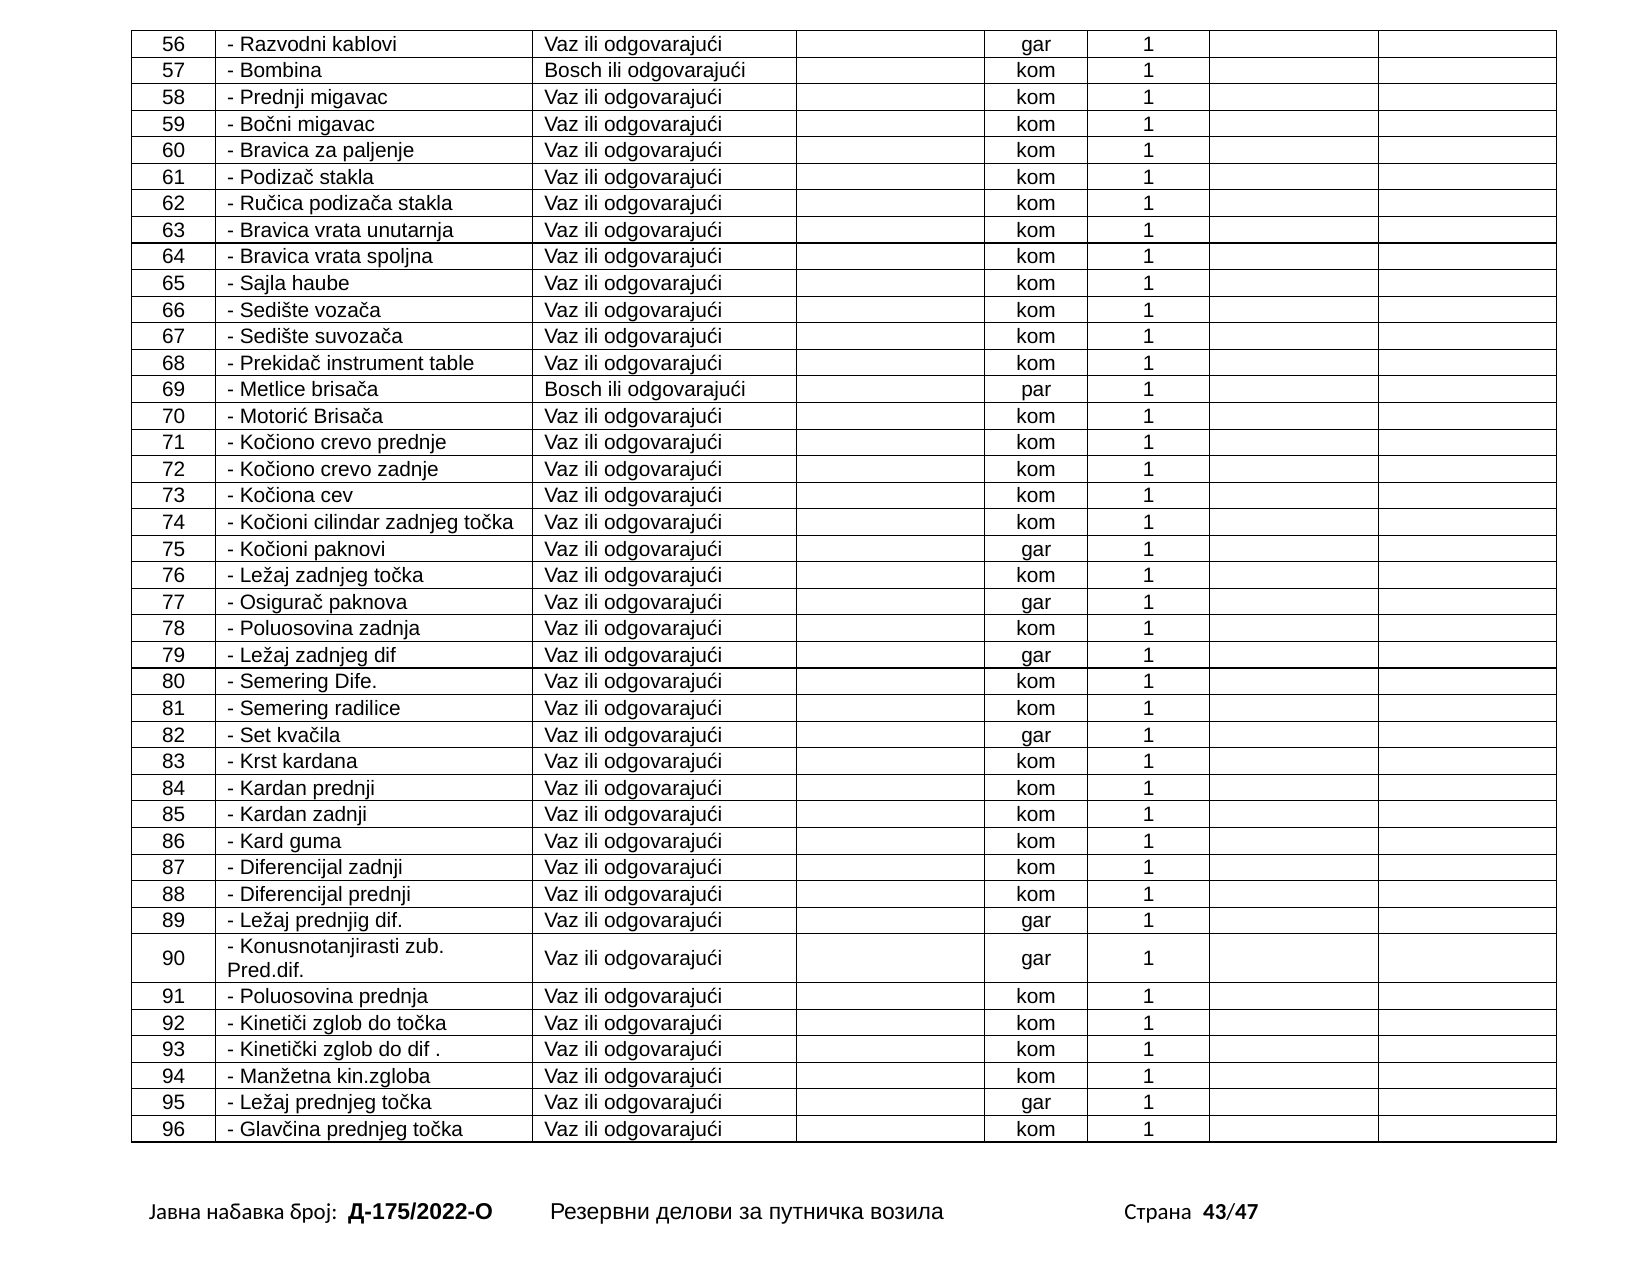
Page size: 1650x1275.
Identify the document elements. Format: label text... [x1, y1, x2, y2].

table_cell [1379, 297, 1556, 322]
table_cell [1210, 297, 1378, 322]
table_cell [1379, 1063, 1556, 1088]
table_cell Vaz ili odgovarajući [533, 828, 796, 853]
table_cell 1 [1088, 58, 1209, 83]
table_cell [1210, 111, 1378, 136]
table_cell - Razvodni kablovi [216, 31, 532, 57]
table_cell kom [985, 84, 1087, 110]
table_cell [1210, 748, 1378, 774]
table_cell 1 [1088, 934, 1209, 982]
table_cell [797, 983, 984, 1009]
table_cell Vaz ili odgovarajući [533, 164, 796, 189]
table_cell kom [985, 615, 1087, 641]
table_cell - Krst kardana [216, 748, 532, 774]
table_cell Vaz ili odgovarajući [533, 908, 796, 933]
table_cell [797, 323, 984, 349]
table_cell [1379, 430, 1556, 455]
table_cell kom [985, 297, 1087, 322]
table_cell Vaz ili odgovarajući [533, 615, 796, 641]
table_cell 59 [132, 111, 215, 136]
table_cell [1210, 536, 1378, 561]
table_cell [797, 1116, 984, 1141]
table_cell - Semering radilice [216, 695, 532, 721]
table_cell - Sajla haube [216, 270, 532, 296]
table_cell kom [985, 1116, 1087, 1141]
table_cell - Ležaj zadnjeg dif [216, 642, 532, 667]
table_cell 89 [132, 908, 215, 933]
table_cell [1379, 137, 1556, 163]
table_cell Vaz ili odgovarajući [533, 217, 796, 242]
table_cell 86 [132, 828, 215, 853]
table_cell - Poluosovina prednja [216, 983, 532, 1009]
table_cell [797, 695, 984, 721]
table_cell [1379, 1036, 1556, 1062]
table_cell kom [985, 775, 1087, 800]
table_cell [1379, 828, 1556, 853]
table_cell 1 [1088, 31, 1209, 57]
table_cell Bosch ili odgovarajući [533, 376, 796, 402]
table_cell 68 [132, 350, 215, 375]
table_cell 1 [1088, 1010, 1209, 1035]
table_cell 1 [1088, 137, 1209, 163]
table_cell [797, 642, 984, 667]
table_cell 67 [132, 323, 215, 349]
table_cell 1 [1088, 190, 1209, 216]
table_cell Vaz ili odgovarajući [533, 669, 796, 694]
table_cell kom [985, 323, 1087, 349]
table_cell kom [985, 270, 1087, 296]
table_cell kom [985, 1036, 1087, 1062]
table_cell [1379, 1116, 1556, 1141]
table_cell - Kočiona cev [216, 483, 532, 508]
table_cell 75 [132, 536, 215, 561]
table_cell Vaz ili odgovarajući [533, 190, 796, 216]
table_cell - Kinetiči zglob do točka [216, 1010, 532, 1035]
table_cell [1210, 589, 1378, 614]
table_cell 1 [1088, 509, 1209, 535]
table_cell Bosch ili odgovarajući [533, 58, 796, 83]
table_cell kom [985, 483, 1087, 508]
table_cell [1210, 801, 1378, 827]
table_cell 1 [1088, 828, 1209, 853]
table_cell kom [985, 430, 1087, 455]
table_cell - Kočioni cilindar zadnjeg točka [216, 509, 532, 535]
table_cell [1210, 695, 1378, 721]
table_cell kom [985, 58, 1087, 83]
table_cell par [985, 376, 1087, 402]
table_cell [1210, 164, 1378, 189]
table_cell kom [985, 855, 1087, 880]
table_cell 1 [1088, 1089, 1209, 1115]
table_cell [1210, 669, 1378, 694]
table_cell [1379, 615, 1556, 641]
table_cell [1210, 1036, 1378, 1062]
table_cell [797, 881, 984, 907]
table_cell 76 [132, 562, 215, 588]
table_cell - Kardan zadnji [216, 801, 532, 827]
table_cell - Kinetički zglob do dif . [216, 1036, 532, 1062]
table_cell [797, 536, 984, 561]
table_cell kom [985, 403, 1087, 428]
table_cell [1210, 84, 1378, 110]
table_cell - Bravica vrata spoljna [216, 244, 532, 269]
table_cell kom [985, 881, 1087, 907]
table_cell [1379, 456, 1556, 482]
table_cell [1210, 642, 1378, 667]
table_cell 1 [1088, 801, 1209, 827]
table_cell [1210, 58, 1378, 83]
table_cell 1 [1088, 536, 1209, 561]
table_cell [1379, 190, 1556, 216]
table_cell 58 [132, 84, 215, 110]
table_cell [1210, 430, 1378, 455]
table_cell [1379, 934, 1556, 982]
table_cell 1 [1088, 456, 1209, 482]
table_cell [1379, 403, 1556, 428]
table_cell 82 [132, 722, 215, 747]
table_cell [797, 1010, 984, 1035]
table_cell [797, 748, 984, 774]
table_cell [1210, 456, 1378, 482]
table_cell [1210, 562, 1378, 588]
table_cell 1 [1088, 1063, 1209, 1088]
table_cell 1 [1088, 615, 1209, 641]
table_cell 1 [1088, 722, 1209, 747]
table_cell [1210, 908, 1378, 933]
table_cell [1379, 669, 1556, 694]
table_cell - Prednji migavac [216, 84, 532, 110]
table_cell - Bravica vrata unutarnja [216, 217, 532, 242]
table_cell [797, 137, 984, 163]
table_cell [797, 722, 984, 747]
table_cell 1 [1088, 983, 1209, 1009]
table_cell 1 [1088, 297, 1209, 322]
table_cell kom [985, 1010, 1087, 1035]
table_cell [797, 908, 984, 933]
table_cell Vaz ili odgovarajući [533, 111, 796, 136]
table_cell kom [985, 669, 1087, 694]
table_cell 1 [1088, 350, 1209, 375]
table_cell 71 [132, 430, 215, 455]
table_cell [1210, 350, 1378, 375]
table_cell 1 [1088, 217, 1209, 242]
table_cell 1 [1088, 775, 1209, 800]
table_cell [797, 31, 984, 57]
table_cell - Kočiono crevo zadnje [216, 456, 532, 482]
table_cell Vaz ili odgovarajući [533, 1089, 796, 1115]
table_cell - Bombina [216, 58, 532, 83]
table_cell 1 [1088, 430, 1209, 455]
table_cell 84 [132, 775, 215, 800]
table_cell [1210, 270, 1378, 296]
table_cell [797, 801, 984, 827]
table_cell [797, 217, 984, 242]
table_cell - Sedište vozača [216, 297, 532, 322]
table_cell [1210, 217, 1378, 242]
table_cell Vaz ili odgovarajući [533, 84, 796, 110]
table_cell 65 [132, 270, 215, 296]
table_cell [1210, 775, 1378, 800]
table_cell gar [985, 536, 1087, 561]
table_cell 85 [132, 801, 215, 827]
table_cell [797, 376, 984, 402]
table_cell gar [985, 642, 1087, 667]
table_cell - Metlice brisača [216, 376, 532, 402]
table_cell 93 [132, 1036, 215, 1062]
table_cell kom [985, 217, 1087, 242]
table_cell 91 [132, 983, 215, 1009]
table_cell kom [985, 801, 1087, 827]
table_cell [1210, 323, 1378, 349]
table_cell [1210, 881, 1378, 907]
table_cell [797, 403, 984, 428]
table_cell kom [985, 828, 1087, 853]
table_cell 1 [1088, 748, 1209, 774]
table_cell 63 [132, 217, 215, 242]
table_cell kom [985, 190, 1087, 216]
table_cell 72 [132, 456, 215, 482]
table_cell - Diferencijal prednji [216, 881, 532, 907]
table_cell gar [985, 722, 1087, 747]
table_cell 1 [1088, 376, 1209, 402]
table_cell [1379, 1089, 1556, 1115]
table_cell - Kardan prednji [216, 775, 532, 800]
table_cell kom [985, 509, 1087, 535]
table_cell 87 [132, 855, 215, 880]
table_cell kom [985, 1063, 1087, 1088]
table_cell gar [985, 31, 1087, 57]
table_cell 95 [132, 1089, 215, 1115]
table_cell [797, 483, 984, 508]
table_cell Vaz ili odgovarajući [533, 350, 796, 375]
table_cell 1 [1088, 562, 1209, 588]
table_cell [797, 84, 984, 110]
table_cell [1210, 855, 1378, 880]
table_cell [1210, 1089, 1378, 1115]
table_cell Vaz ili odgovarajući [533, 562, 796, 588]
table_cell Vaz ili odgovarajući [533, 323, 796, 349]
table_cell - Glavčina prednjeg točka [216, 1116, 532, 1141]
table_cell Vaz ili odgovarajući [533, 1116, 796, 1141]
table_cell [1210, 1116, 1378, 1141]
table_cell 1 [1088, 695, 1209, 721]
table_cell 1 [1088, 270, 1209, 296]
table_cell [797, 855, 984, 880]
table_cell [1379, 589, 1556, 614]
table_cell [797, 190, 984, 216]
table_cell [1210, 615, 1378, 641]
table_cell [797, 350, 984, 375]
table_cell [797, 164, 984, 189]
table_cell kom [985, 350, 1087, 375]
table_cell 1 [1088, 1036, 1209, 1062]
table_cell [797, 1089, 984, 1115]
table_cell 1 [1088, 84, 1209, 110]
table_cell - Ležaj prednjeg točka [216, 1089, 532, 1115]
table_cell - Kard guma [216, 828, 532, 853]
table_cell [1210, 31, 1378, 57]
table_cell Vaz ili odgovarajući [533, 509, 796, 535]
table_cell gar [985, 589, 1087, 614]
table_cell kom [985, 562, 1087, 588]
table_cell 1 [1088, 483, 1209, 508]
table_cell - Manžetna kin.zgloba [216, 1063, 532, 1088]
table_cell [1379, 31, 1556, 57]
table_cell [1210, 376, 1378, 402]
table_cell [1210, 722, 1378, 747]
table_cell Vaz ili odgovarajući [533, 483, 796, 508]
table_cell [1210, 137, 1378, 163]
table_cell gar [985, 1089, 1087, 1115]
table_cell Vaz ili odgovarajući [533, 722, 796, 747]
table_cell Vaz ili odgovarajući [533, 1010, 796, 1035]
table_cell 80 [132, 669, 215, 694]
table_cell [1210, 403, 1378, 428]
table_cell [1210, 190, 1378, 216]
table_cell Vaz ili odgovarajući [533, 137, 796, 163]
table_cell 61 [132, 164, 215, 189]
table_cell [1379, 509, 1556, 535]
table_cell 94 [132, 1063, 215, 1088]
table_cell kom [985, 111, 1087, 136]
table_cell kom [985, 695, 1087, 721]
table_cell 78 [132, 615, 215, 641]
table_cell 1 [1088, 403, 1209, 428]
table_cell 57 [132, 58, 215, 83]
table_cell [1379, 908, 1556, 933]
table_cell - Kočioni paknovi [216, 536, 532, 561]
table_cell Vaz ili odgovarajući [533, 695, 796, 721]
table_cell kom [985, 137, 1087, 163]
table_cell - Osigurač paknova [216, 589, 532, 614]
table_cell kom [985, 983, 1087, 1009]
table_cell 1 [1088, 855, 1209, 880]
table_cell [1379, 376, 1556, 402]
table_cell Vaz ili odgovarajući [533, 642, 796, 667]
table_cell [797, 615, 984, 641]
table_cell [1210, 1010, 1378, 1035]
table_cell Vaz ili odgovarajući [533, 244, 796, 269]
table_cell [1210, 244, 1378, 269]
table_cell Vaz ili odgovarajući [533, 536, 796, 561]
table_cell kom [985, 456, 1087, 482]
table_cell [1210, 828, 1378, 853]
table_cell Vaz ili odgovarajući [533, 801, 796, 827]
table_cell Vaz ili odgovarajući [533, 748, 796, 774]
table_cell [1379, 323, 1556, 349]
table_cell [1379, 84, 1556, 110]
table_cell - Diferencijal zadnji [216, 855, 532, 880]
table_cell 74 [132, 509, 215, 535]
table_cell [1210, 483, 1378, 508]
table_cell 1 [1088, 244, 1209, 269]
table_cell [1379, 270, 1556, 296]
table_cell [797, 297, 984, 322]
table_cell [797, 456, 984, 482]
table_cell [797, 828, 984, 853]
table_cell Vaz ili odgovarajući [533, 881, 796, 907]
table_cell [1379, 1010, 1556, 1035]
table_cell 1 [1088, 908, 1209, 933]
table_cell [797, 562, 984, 588]
table_cell Vaz ili odgovarajući [533, 430, 796, 455]
table_cell 81 [132, 695, 215, 721]
table_cell [1379, 111, 1556, 136]
table_cell [797, 775, 984, 800]
table_cell - Bočni migavac [216, 111, 532, 136]
table_cell [797, 669, 984, 694]
table_cell 64 [132, 244, 215, 269]
table_cell Vaz ili odgovarajući [533, 983, 796, 1009]
table_cell [797, 1063, 984, 1088]
table_cell [1210, 934, 1378, 982]
table_cell - Podizač stakla [216, 164, 532, 189]
table_cell 77 [132, 589, 215, 614]
table_cell 88 [132, 881, 215, 907]
table_cell [797, 111, 984, 136]
table_cell Vaz ili odgovarajući [533, 403, 796, 428]
table_cell [797, 430, 984, 455]
table_cell [1379, 58, 1556, 83]
table_cell [797, 58, 984, 83]
table_cell [1379, 164, 1556, 189]
table_cell 1 [1088, 669, 1209, 694]
table_cell - Sedište suvozača [216, 323, 532, 349]
table_cell kom [985, 748, 1087, 774]
table_cell - Poluosovina zadnja [216, 615, 532, 641]
table_cell Vaz ili odgovarajući [533, 855, 796, 880]
table_cell gar [985, 908, 1087, 933]
table_cell [1379, 983, 1556, 1009]
table_cell [1379, 244, 1556, 269]
table_cell 60 [132, 137, 215, 163]
table_cell Vaz ili odgovarajući [533, 775, 796, 800]
table_cell - Ležaj zadnjeg točka [216, 562, 532, 588]
table_cell 79 [132, 642, 215, 667]
table_cell 62 [132, 190, 215, 216]
table_cell [797, 589, 984, 614]
table_cell 90 [132, 934, 215, 982]
table_cell gar [985, 934, 1087, 982]
table_cell - Ležaj prednjig dif. [216, 908, 532, 933]
table_cell [1379, 801, 1556, 827]
table_cell - Prekidač instrument table [216, 350, 532, 375]
table_cell [797, 244, 984, 269]
table_cell [1210, 983, 1378, 1009]
table_cell 1 [1088, 164, 1209, 189]
table_cell [1379, 350, 1556, 375]
table_cell 96 [132, 1116, 215, 1141]
table_cell Vaz ili odgovarajući [533, 1063, 796, 1088]
table_cell 1 [1088, 1116, 1209, 1141]
table_cell 66 [132, 297, 215, 322]
table_cell kom [985, 244, 1087, 269]
table_cell Vaz ili odgovarajući [533, 297, 796, 322]
table_cell [1379, 562, 1556, 588]
table_cell 1 [1088, 323, 1209, 349]
table_cell Vaz ili odgovarajući [533, 31, 796, 57]
table_cell 1 [1088, 589, 1209, 614]
table_cell - Kočiono crevo prednje [216, 430, 532, 455]
table_cell Vaz ili odgovarajući [533, 589, 796, 614]
table_cell Vaz ili odgovarajući [533, 934, 796, 982]
table_cell - Semering Dife. [216, 669, 532, 694]
table_cell 69 [132, 376, 215, 402]
table_cell - Set kvačila [216, 722, 532, 747]
table_cell 1 [1088, 111, 1209, 136]
table_cell [1379, 217, 1556, 242]
table_cell [1379, 695, 1556, 721]
table_cell [797, 509, 984, 535]
table_cell 73 [132, 483, 215, 508]
table_cell - Motorić Brisača [216, 403, 532, 428]
table_cell 56 [132, 31, 215, 57]
table_cell [1379, 748, 1556, 774]
table_cell [1379, 775, 1556, 800]
table_cell - Konusnotanjirasti zub. Pred.dif. [216, 934, 532, 982]
table_cell [1379, 536, 1556, 561]
table_cell [1379, 483, 1556, 508]
table_cell 1 [1088, 881, 1209, 907]
table_cell 92 [132, 1010, 215, 1035]
table_cell [797, 270, 984, 296]
table_cell Vaz ili odgovarajući [533, 270, 796, 296]
table_cell Vaz ili odgovarajući [533, 456, 796, 482]
table_cell [1379, 642, 1556, 667]
table_cell [1379, 855, 1556, 880]
table_cell Vaz ili odgovarajući [533, 1036, 796, 1062]
table_cell [1210, 509, 1378, 535]
table_cell kom [985, 164, 1087, 189]
table_cell [797, 934, 984, 982]
table_cell - Ručica podizača stakla [216, 190, 532, 216]
table_cell [1379, 722, 1556, 747]
table_cell - Bravica za paljenje [216, 137, 532, 163]
table_cell 83 [132, 748, 215, 774]
table_cell 1 [1088, 642, 1209, 667]
table_cell [1210, 1063, 1378, 1088]
table_cell 70 [132, 403, 215, 428]
table_cell [1379, 881, 1556, 907]
table_cell [797, 1036, 984, 1062]
